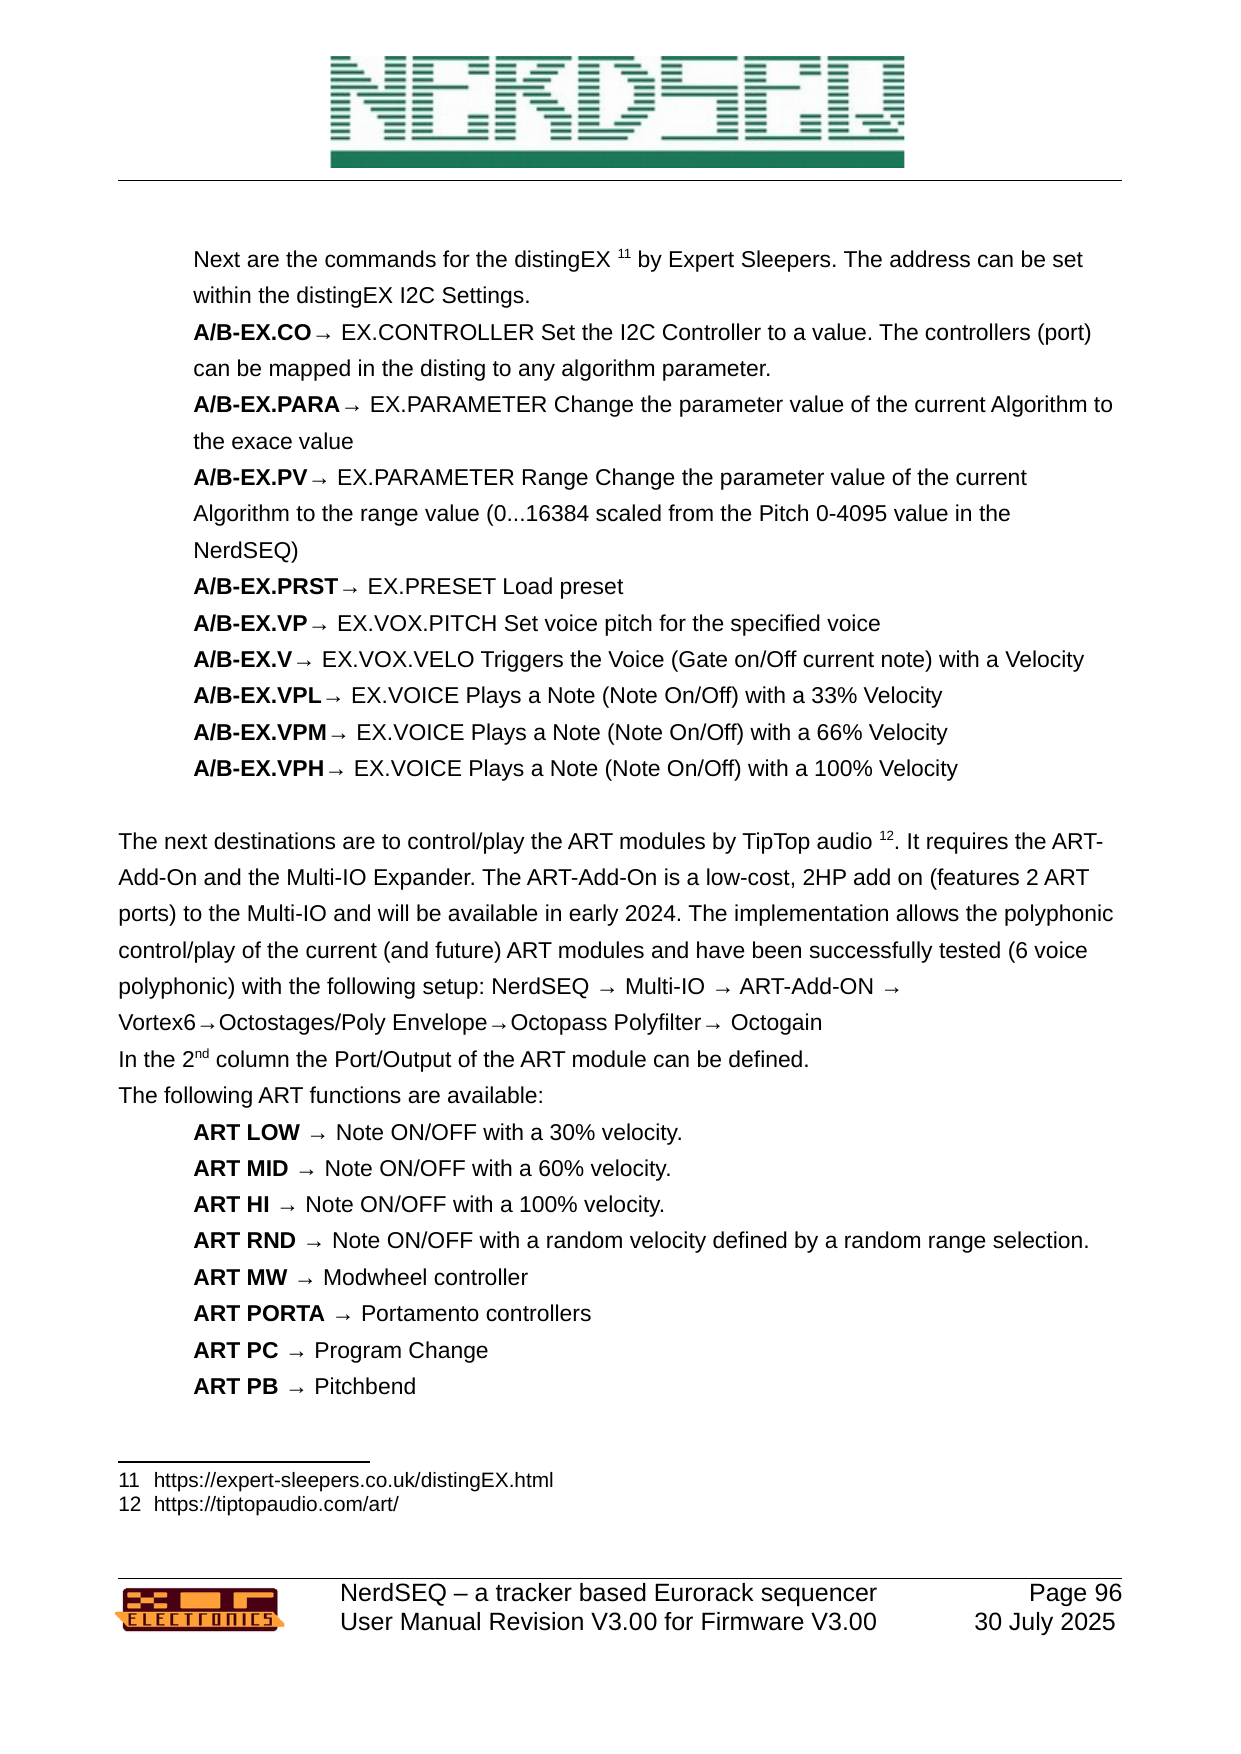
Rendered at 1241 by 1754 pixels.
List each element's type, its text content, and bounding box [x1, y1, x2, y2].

text A/B-EX.V→ EX.VOX.VELO Triggers the Voice (Gate on/Off current note) with a Velocity [193, 646, 1122, 672]
text ART LOW → Note ON/OFF with a 30% velocity. [118, 1118, 1122, 1145]
text Next are the commands for the distingEX by Expert Sleepers. The address can be set within the distingEX I2C Settings. [193, 246, 1122, 309]
text ART MW → Modwheel controller [118, 1264, 1122, 1290]
text ART HI → Note ON/OFF with a 100% velocity. [118, 1191, 1122, 1217]
text ART PORTA → Portamento controllers [118, 1300, 1122, 1327]
text The following ART functions are available: [118, 1082, 1122, 1108]
picture [330, 56, 905, 168]
picture [115, 1584, 285, 1634]
text The next destinations are to control/play the ART modules by TipTop audio . It requires the ART-Add-On and the Multi-IO Expander. The ART-Add-On is a low-cost, 2HP add on (features 2 ART ports) to the Multi-IO and will be available in early 2024. The implementation allows the polyphonic control/play of the current (and future) ART modules and have been successfully tested (6 voice polyphonic) with the following setup: NerdSEQ → Multi-IO → ART-Add-ON → Vortex6→Octostages/Poly Envelope→Octopass Polyfilter→ Octogain [118, 828, 1122, 1036]
text ART MID → Note ON/OFF with a 60% velocity. [118, 1155, 1122, 1181]
text A/B-EX.VPM→ EX.VOICE Plays a Note (Note On/Off) with a 66% Velocity [193, 718, 1122, 745]
text A/B-EX.PRST→ EX.PRESET Load preset [193, 573, 1122, 599]
text https://tiptopaudio.com/art/ [118, 1492, 1122, 1516]
text A/B-EX.VPL→ EX.VOICE Plays a Note (Note On/Off) with a 33% Velocity [193, 682, 1122, 708]
text A/B-EX.CO→ EX.CONTROLLER Set the I2C Controller to a value. The controllers (port) can be mapped in the disting to any algorithm parameter. [193, 319, 1122, 381]
text ART PB → Pitchbend [118, 1373, 1122, 1399]
text A/B-EX.PARA→ EX.PARAMETER Change the parameter value of the current Algorithm to the exace value [193, 391, 1122, 454]
text ART RND → Note ON/OFF with a random velocity defined by a random range selection. [118, 1227, 1122, 1254]
text A/B-EX.VPH→ EX.VOICE Plays a Note (Note On/Off) with a 100% Velocity [193, 755, 1122, 781]
text https://expert-sleepers.co.uk/distingEX.html [118, 1468, 1122, 1492]
text A/B-EX.VP→ EX.VOX.PITCH Set voice pitch for the specified voice [193, 609, 1122, 636]
text ART PC → Program Change [118, 1337, 1122, 1363]
text In the 2nd column the Port/Output of the ART module can be defined. [118, 1046, 1122, 1072]
text A/B-EX.PV→ EX.PARAMETER Range Change the parameter value of the current Algorithm to the range value (0...16384 scaled from the Pitch 0-4095 value in the NerdSEQ) [193, 464, 1122, 563]
